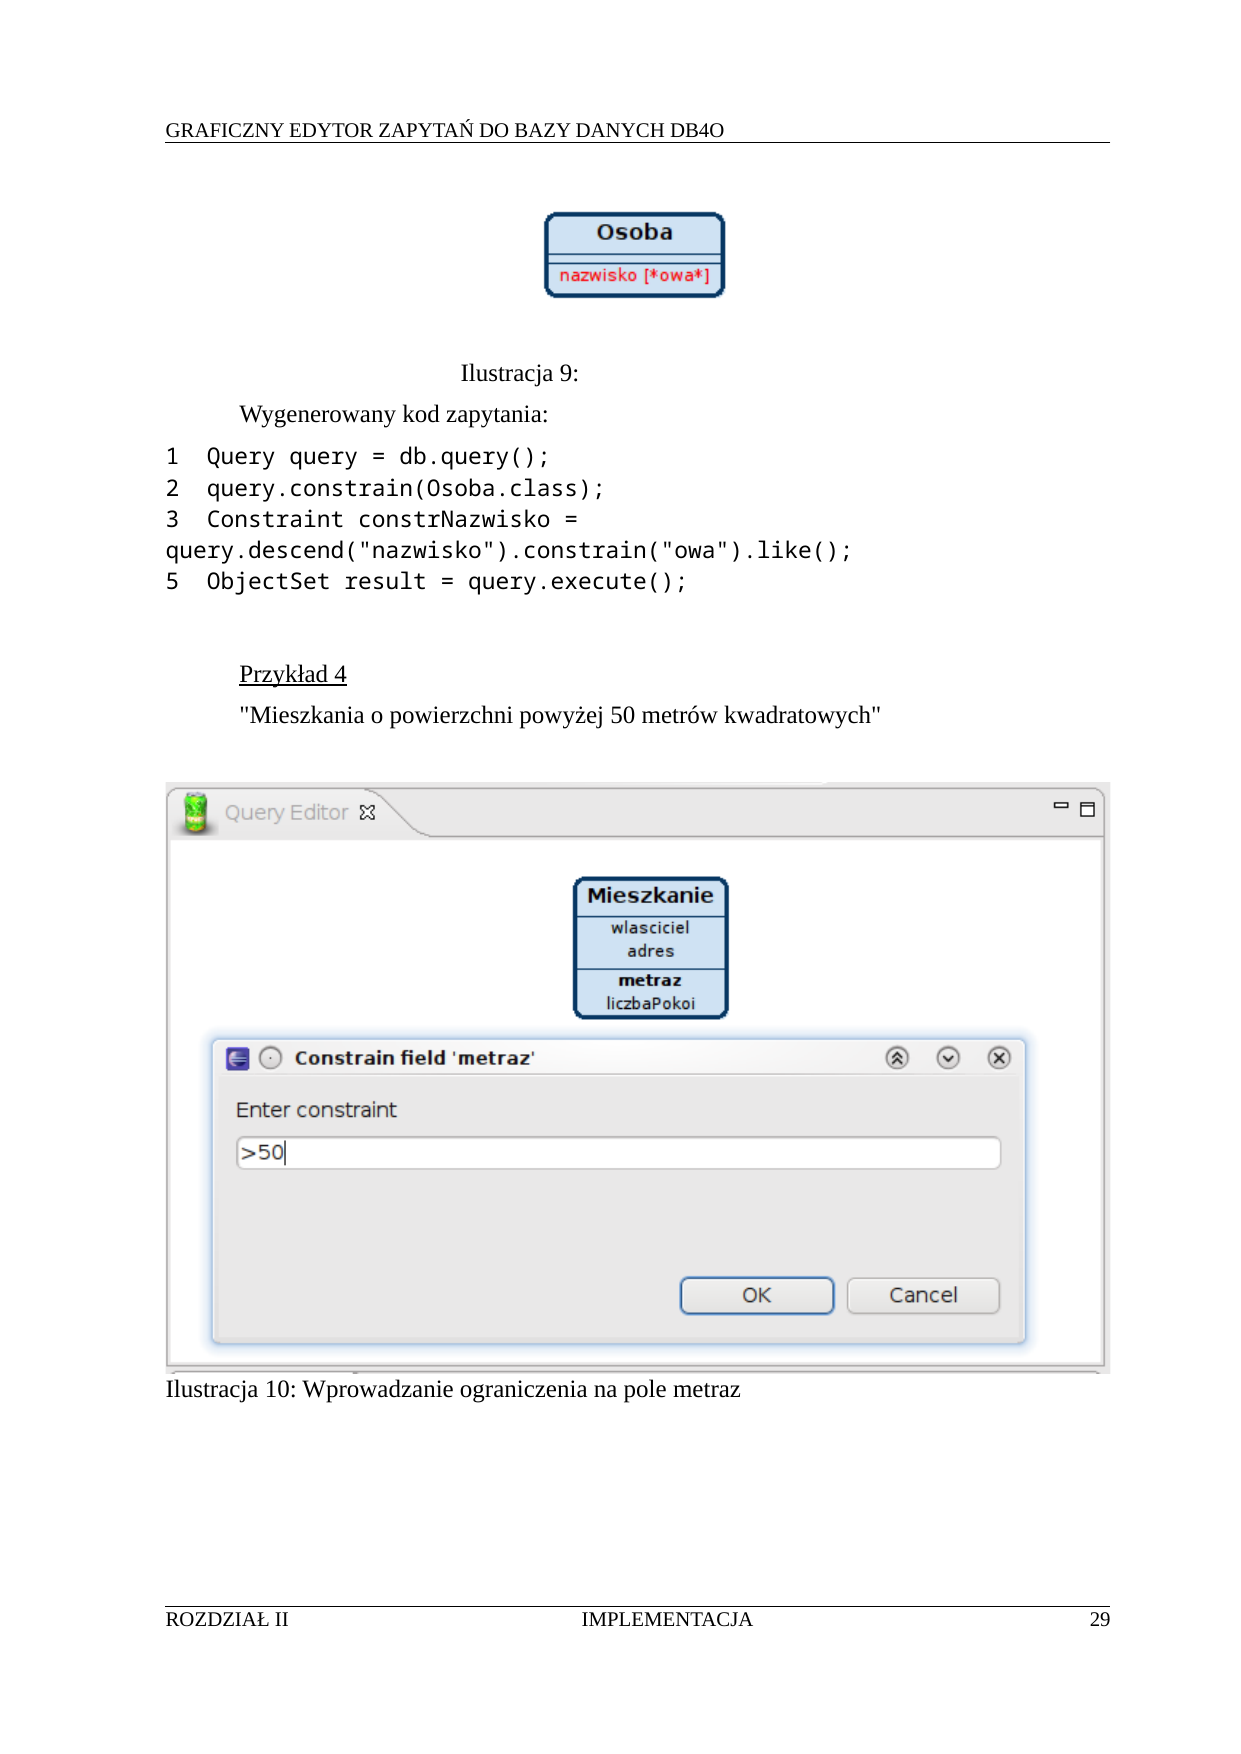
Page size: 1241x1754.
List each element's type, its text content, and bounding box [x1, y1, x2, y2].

text 2 query.constrain(Osoba.class); [165, 472, 1110, 503]
text "Mieszkania o powierzchni powyżej 50 metrów kwadratowych" [165, 700, 1110, 729]
text Przykład 4 [165, 659, 1110, 688]
text Ilustracja 9: [460, 358, 815, 387]
picture [460, 177, 816, 358]
text 3 Constraint constrNazwisko = query.descend("nazwisko").constrain("owa").like(); [165, 503, 1110, 565]
text 1 Query query = db.query(); [165, 440, 1110, 472]
text Wygenerowany kod zapytania: [165, 399, 1110, 428]
text 5 ObjectSet result = query.execute(); [165, 565, 1110, 597]
picture [165, 782, 1111, 1374]
text Ilustracja 10: Wprowadzanie ograniczenia na pole metraz [165, 1374, 1110, 1403]
